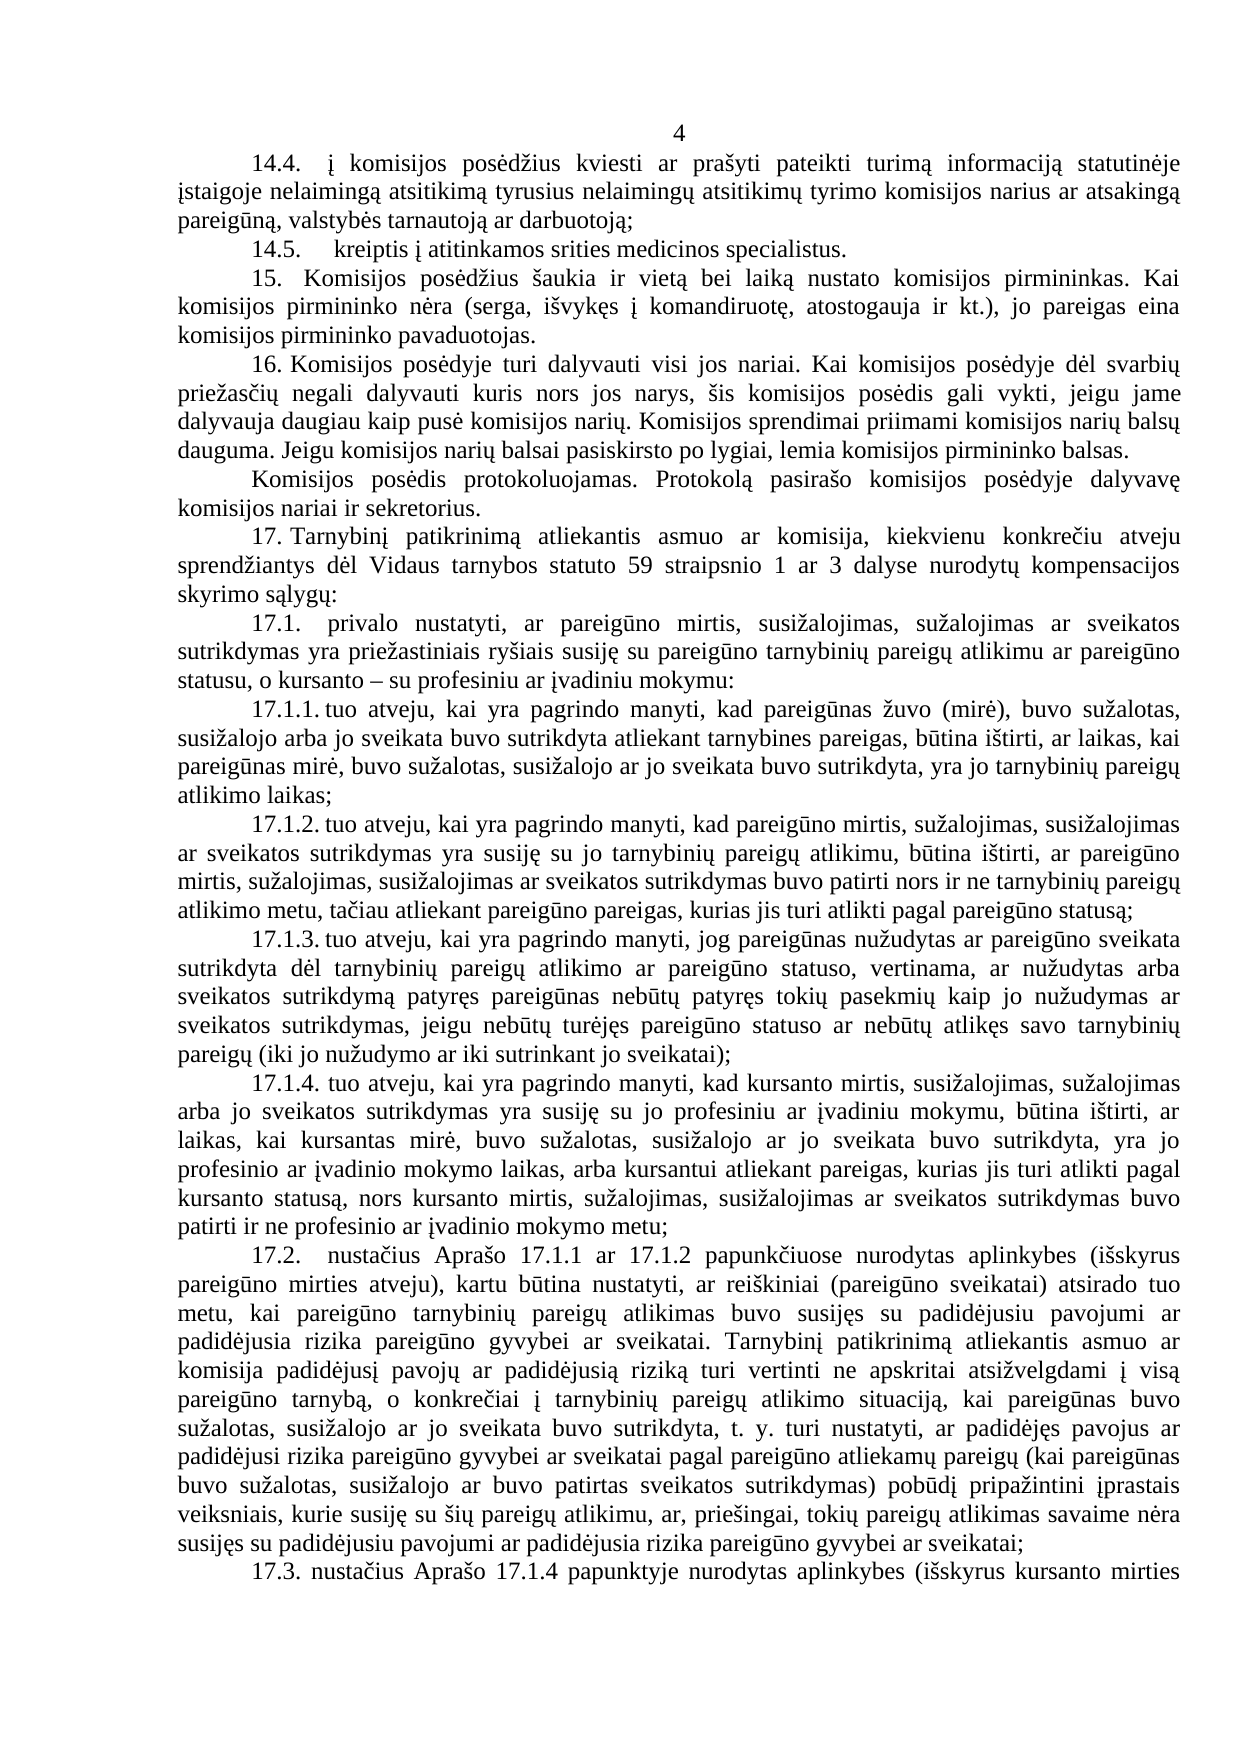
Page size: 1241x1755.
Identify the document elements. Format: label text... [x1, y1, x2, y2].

text 17.1.1. tuo atveju, kai yra pagrindo manyti, kad pareigūnas žuvo (mirė), buvo sužalotas, susižalojo arba jo sveikata buvo sutrikdyta atliekant tarnybines pareigas, būtina ištirti, ar laikas, kai pareigūnas mirė, buvo sužalotas, susižalojo ar jo sveikata buvo sutrikdyta, yra jo tarnybinių pareigų atlikimo laikas; [177, 694, 1181, 809]
text 17.1.3. tuo atveju, kai yra pagrindo manyti, jog pareigūnas nužudytas ar pareigūno sveikata sutrikdyta dėl tarnybinių pareigų atlikimo ar pareigūno statuso, vertinama, ar nužudytas arba sveikatos sutrikdymą patyręs pareigūnas nebūtų patyręs tokių pasekmių kaip jo nužudymas ar sveikatos sutrikdymas, jeigu nebūtų turėjęs pareigūno statuso ar nebūtų atlikęs savo tarnybinių pareigų (iki jo nužudymo ar iki sutrinkant jo sveikatai); [177, 924, 1181, 1068]
text Komisijos posėdis protokoluojamas. Protokolą pasirašo komisijos posėdyje dalyvavę komisijos nariai ir sekretorius. [177, 464, 1181, 521]
text 14.5. kreiptis į atitinkamos srities medicinos specialistus. [177, 234, 1181, 263]
text 16. Komisijos posėdyje turi dalyvauti visi jos nariai. Kai komisijos posėdyje dėl svarbių priežasčių negali dalyvauti kuris nors jos narys, šis komisijos posėdis gali vykti, jeigu jame dalyvauja daugiau kaip pusė komisijos narių. Komisijos sprendimai priimami komisijos narių balsų dauguma. Jeigu komisijos narių balsai pasiskirsto po lygiai, lemia komisijos pirmininko balsas. [177, 349, 1181, 464]
text 15. Komisijos posėdžius šaukia ir vietą bei laiką nustato komisijos pirmininkas. Kai komisijos pirmininko nėra (serga, išvykęs į komandiruotę, atostogauja ir kt.), jo pareigas eina komisijos pirmininko pavaduotojas. [177, 263, 1181, 349]
text 17.1. privalo nustatyti, ar pareigūno mirtis, susižalojimas, sužalojimas ar sveikatos sutrikdymas yra priežastiniais ryšiais susiję su pareigūno tarnybinių pareigų atlikimu ar pareigūno statusu, o kursanto – su profesiniu ar įvadiniu mokymu: [177, 608, 1181, 694]
text 17.1.4. tuo atveju, kai yra pagrindo manyti, kad kursanto mirtis, susižalojimas, sužalojimas arba jo sveikatos sutrikdymas yra susiję su jo profesiniu ar įvadiniu mokymu, būtina ištirti, ar laikas, kai kursantas mirė, buvo sužalotas, susižalojo ar jo sveikata buvo sutrikdyta, yra jo profesinio ar įvadinio mokymo laikas, arba kursantui atliekant pareigas, kurias jis turi atlikti pagal kursanto statusą, nors kursanto mirtis, sužalojimas, susižalojimas ar sveikatos sutrikdymas buvo patirti ir ne profesinio ar įvadinio mokymo metu; [177, 1068, 1181, 1240]
text 17.3. nustačius Aprašo 17.1.4 papunktyje nurodytas aplinkybes (išskyrus kursanto mirties [177, 1556, 1181, 1585]
text 17.2. nustačius Aprašo 17.1.1 ar 17.1.2 papunkčiuose nurodytas aplinkybes (išskyrus pareigūno mirties atveju), kartu būtina nustatyti, ar reiškiniai (pareigūno sveikatai) atsirado tuo metu, kai pareigūno tarnybinių pareigų atlikimas buvo susijęs su padidėjusiu pavojumi ar padidėjusia rizika pareigūno gyvybei ar sveikatai. Tarnybinį patikrinimą atliekantis asmuo ar komisija padidėjusį pavojų ar padidėjusią riziką turi vertinti ne apskritai atsižvelgdami į visą pareigūno tarnybą, o konkrečiai į tarnybinių pareigų atlikimo situaciją, kai pareigūnas buvo sužalotas, susižalojo ar jo sveikata buvo sutrikdyta, t. y. turi nustatyti, ar padidėjęs pavojus ar padidėjusi rizika pareigūno gyvybei ar sveikatai pagal pareigūno atliekamų pareigų (kai pareigūnas buvo sužalotas, susižalojo ar buvo patirtas sveikatos sutrikdymas) pobūdį pripažintini įprastais veiksniais, kurie susiję su šių pareigų atlikimu, ar, priešingai, tokių pareigų atlikimas savaime nėra susijęs su padidėjusiu pavojumi ar padidėjusia rizika pareigūno gyvybei ar sveikatai; [177, 1240, 1181, 1556]
text 17. Tarnybinį patikrinimą atliekantis asmuo ar komisija, kiekvienu konkrečiu atveju sprendžiantys dėl Vidaus tarnybos statuto 59 straipsnio 1 ar 3 dalyse nurodytų kompensacijos skyrimo sąlygų: [177, 521, 1181, 608]
text 14.4. į komisijos posėdžius kviesti ar prašyti pateikti turimą informaciją statutinėje įstaigoje nelaimingą atsitikimą tyrusius nelaimingų atsitikimų tyrimo komisijos narius ar atsakingą pareigūną, valstybės tarnautoją ar darbuotoją; [177, 148, 1181, 234]
text 17.1.2. tuo atveju, kai yra pagrindo manyti, kad pareigūno mirtis, sužalojimas, susižalojimas ar sveikatos sutrikdymas yra susiję su jo tarnybinių pareigų atlikimu, būtina ištirti, ar pareigūno mirtis, sužalojimas, susižalojimas ar sveikatos sutrikdymas buvo patirti nors ir ne tarnybinių pareigų atlikimo metu, tačiau atliekant pareigūno pareigas, kurias jis turi atlikti pagal pareigūno statusą; [177, 809, 1181, 924]
